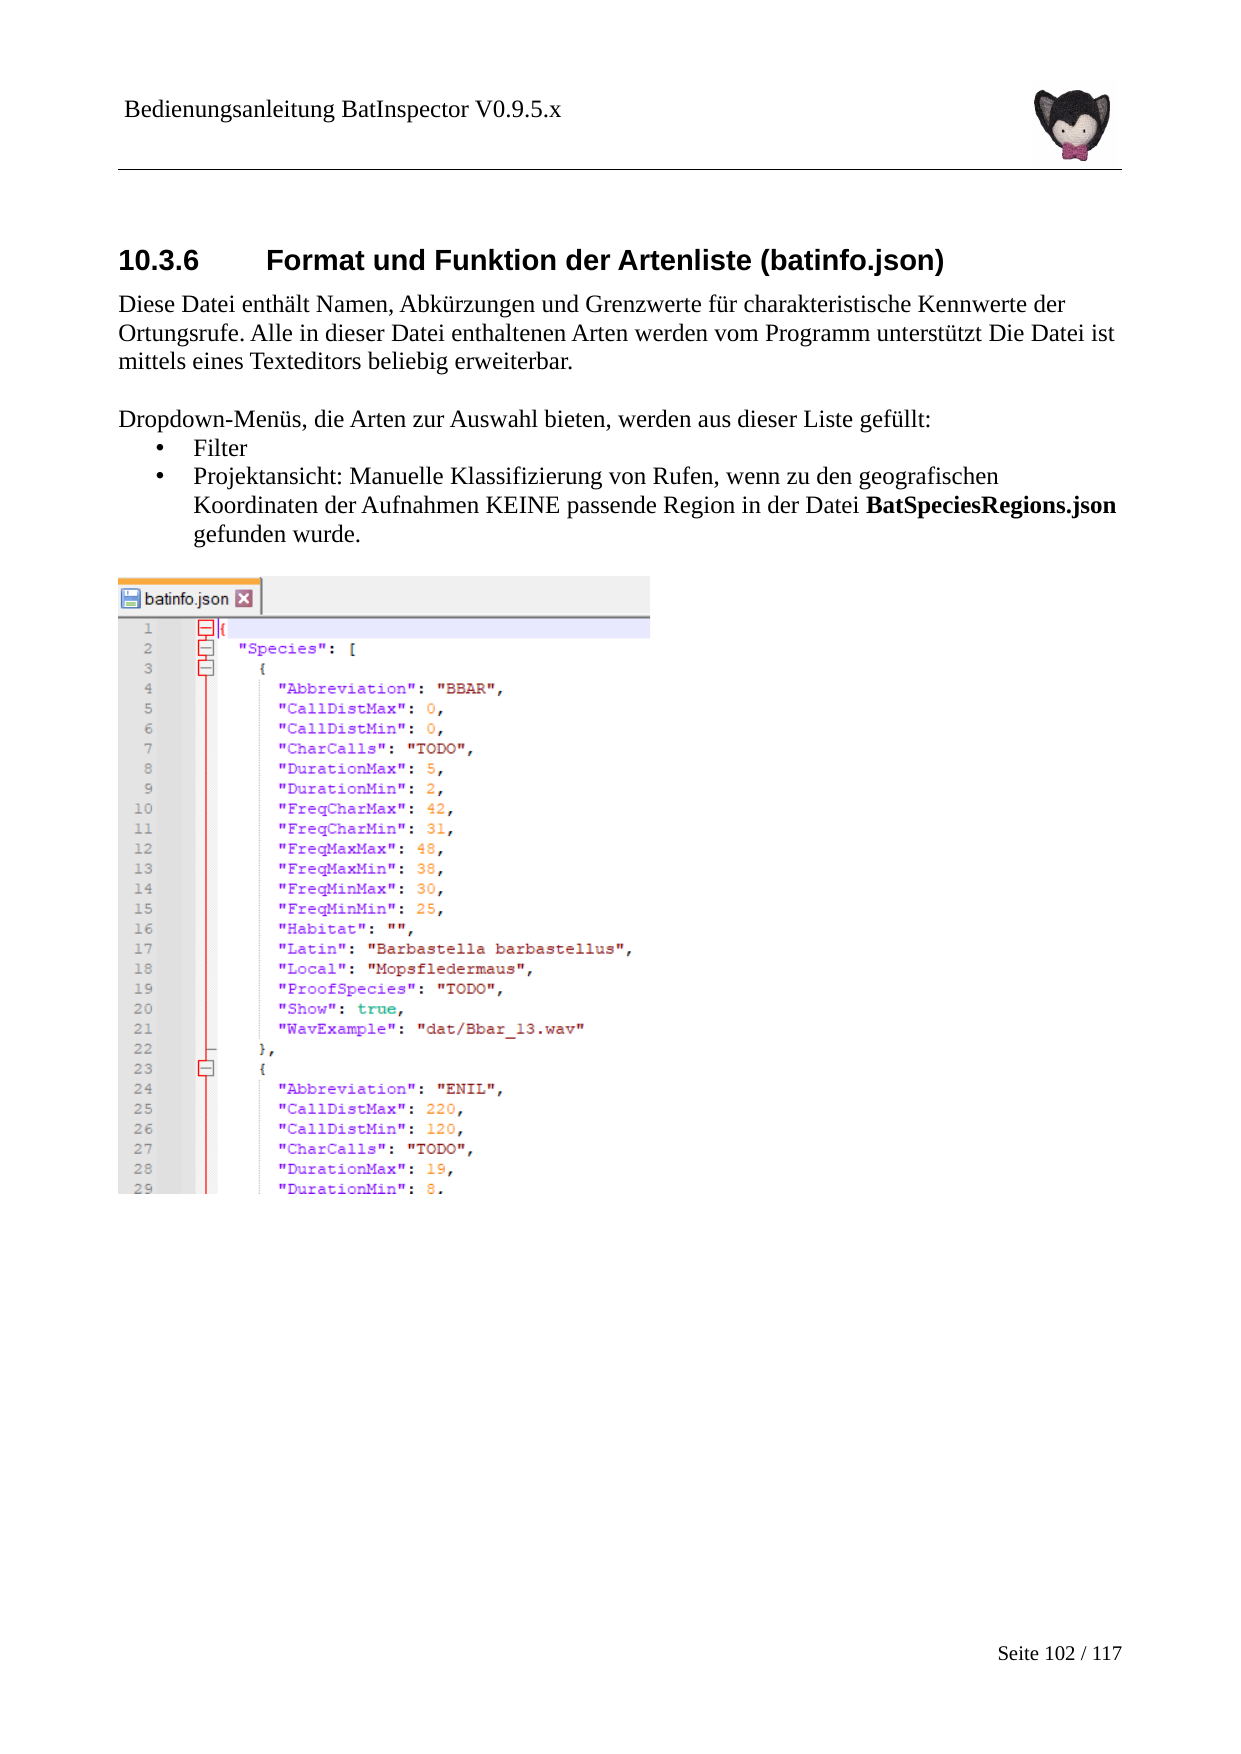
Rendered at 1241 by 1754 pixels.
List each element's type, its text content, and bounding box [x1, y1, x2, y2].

text Diese Datei enthält Namen, Abkürzungen und Grenzwerte für charakteristische Kennwerte der Ortungsrufe. Alle in dieser Datei enthaltenen Arten werden vom Programm unterstützt Die Datei ist mittels eines Texteditors beliebig erweiterbar. [118, 289, 1122, 375]
list Projektansicht: Manuelle Klassifizierung von Rufen, wenn zu den geografischen Koordinaten der Aufnahmen KEINE passende Region in der Datei BatSpeciesRegions.json gefunden wurde. [156, 461, 1122, 548]
picture [1030, 80, 1119, 169]
picture [118, 576, 651, 1194]
text Dropdown-Menüs, die Arten zur Auswahl bieten, werden aus dieser Liste gefüllt: [118, 404, 1122, 433]
subtitle Format und Funktion der Artenliste (batinfo.json) [118, 243, 1122, 276]
list Filter [156, 433, 1122, 461]
